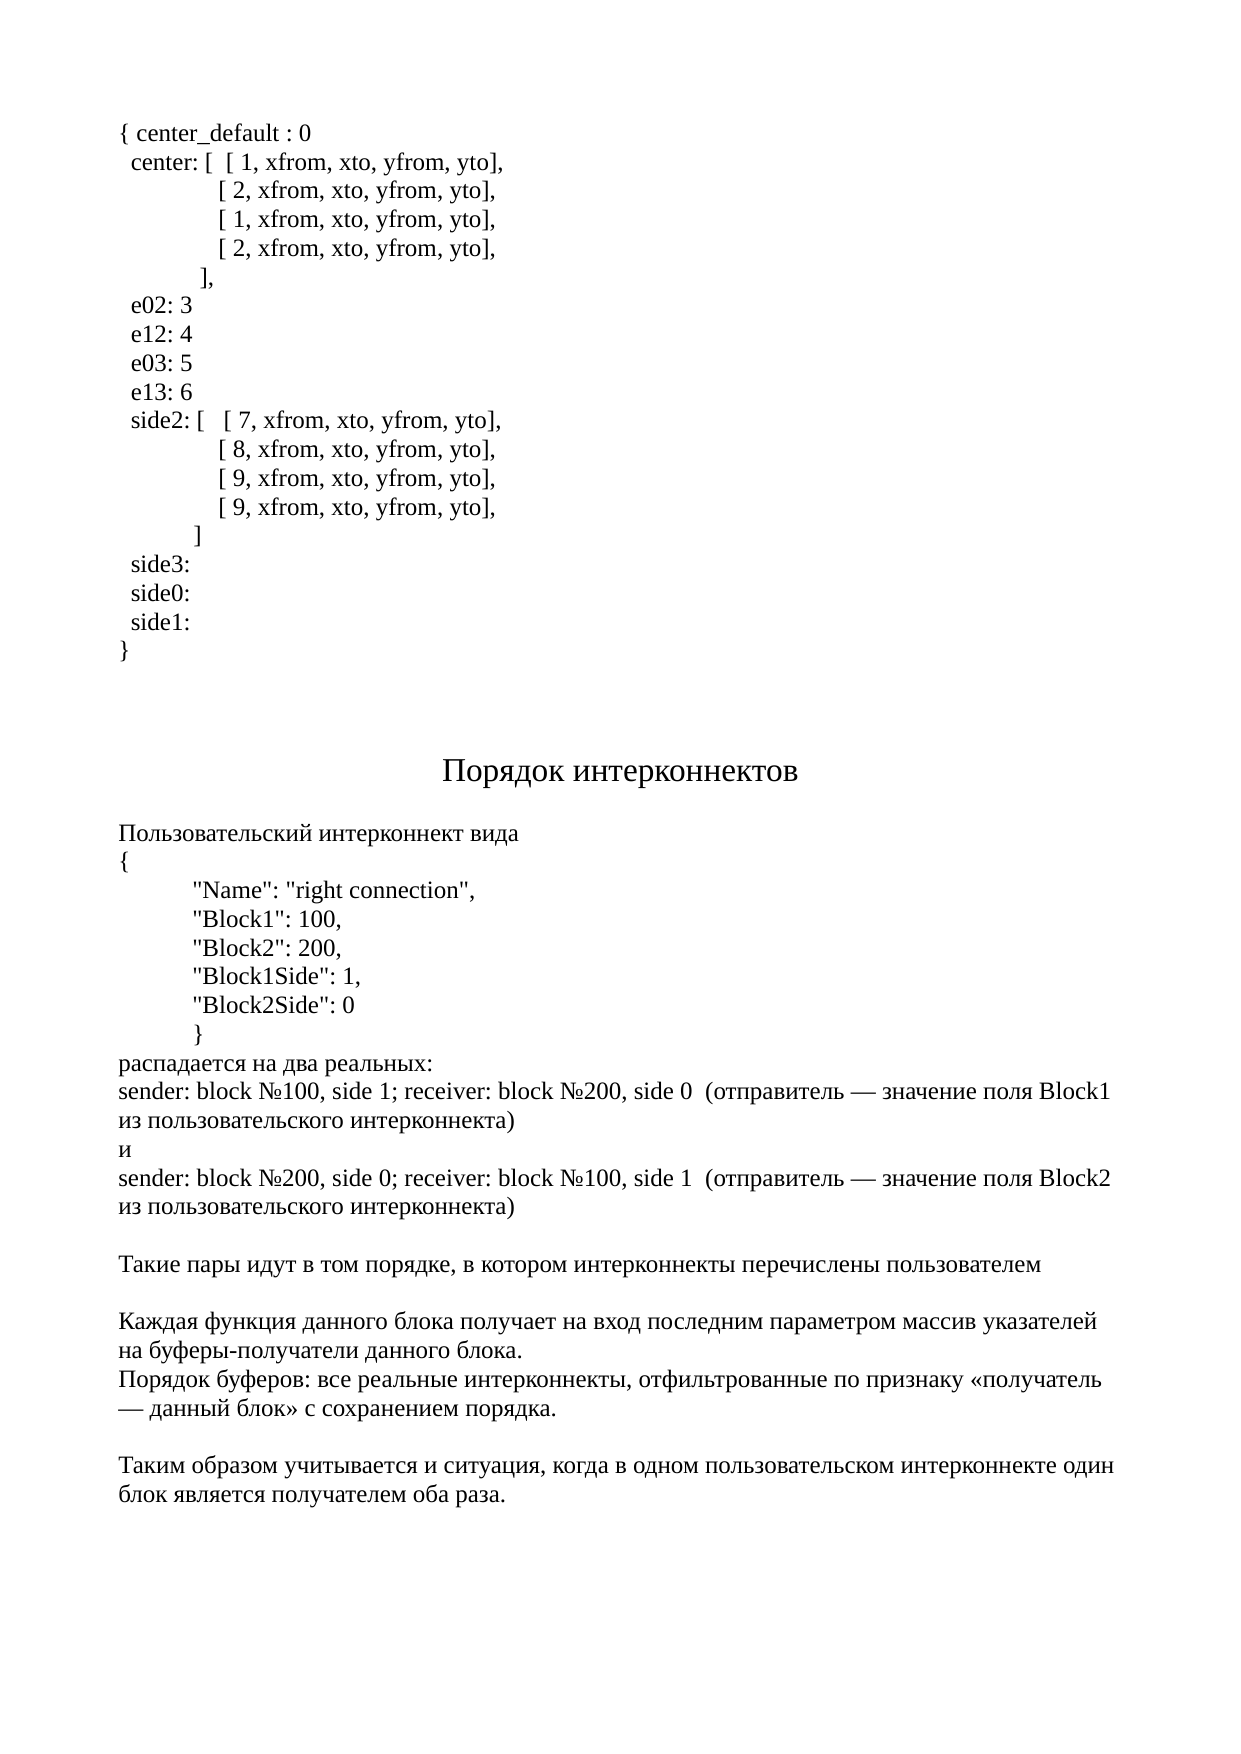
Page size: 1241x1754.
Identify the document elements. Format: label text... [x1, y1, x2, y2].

text } [118, 636, 1122, 664]
text { [118, 846, 1122, 875]
text e03: 5 [118, 348, 1122, 377]
text Такие пары идут в том порядке, в котором интерконнекты перечислены пользователем [118, 1249, 1122, 1278]
text center: [ [ 1, xfrom, xto, yfrom, yto], [118, 147, 1122, 176]
text [ 2, xfrom, xto, yfrom, yto], [118, 176, 1122, 204]
text side3: [118, 549, 1122, 578]
text sender: block №200, side 0; receiver: block №100, side 1 (отправитель — значение поля Block2 из пользовательского интерконнекта) [118, 1163, 1122, 1220]
text [ 9, xfrom, xto, yfrom, yto], [118, 492, 1122, 521]
text распадается на два реальных: [118, 1048, 1122, 1076]
text Порядок буферов: все реальные интерконнекты, отфильтрованные по признаку «получатель — данный блок» с сохранением порядка. [118, 1364, 1122, 1421]
text side1: [118, 607, 1122, 636]
text [ 9, xfrom, xto, yfrom, yto], [118, 463, 1122, 492]
text e13: 6 [118, 377, 1122, 406]
text side0: [118, 578, 1122, 607]
text [ 8, xfrom, xto, yfrom, yto], [118, 434, 1122, 463]
text [ 1, xfrom, xto, yfrom, yto], [118, 204, 1122, 233]
text sender: block №100, side 1; receiver: block №200, side 0 (отправитель — значение поля Block1 из пользовательского интерконнекта) [118, 1076, 1122, 1134]
text ], [118, 262, 1122, 291]
text ] [118, 521, 1122, 549]
text { center_default : 0 [118, 118, 1122, 147]
text и [118, 1134, 1122, 1163]
text "Block1Side": 1, [118, 961, 1122, 990]
text "Block1": 100, [118, 904, 1122, 933]
text } [118, 1019, 1122, 1048]
text "Block2Side": 0 [118, 990, 1122, 1019]
text e12: 4 [118, 319, 1122, 348]
text Каждая функция данного блока получает на вход последним параметром массив указателей на буферы-получатели данного блока. [118, 1306, 1122, 1364]
text Таким образом учитывается и ситуация, когда в одном пользовательском интерконнекте один блок является получателем оба раза. [118, 1450, 1122, 1508]
text Порядок интерконнектов [118, 751, 1122, 789]
text side2: [ [ 7, xfrom, xto, yfrom, yto], [118, 406, 1122, 434]
text [ 2, xfrom, xto, yfrom, yto], [118, 233, 1122, 262]
text "Block2": 200, [118, 933, 1122, 961]
text "Name": "right connection", [118, 875, 1122, 904]
text Пользовательский интерконнект вида [118, 818, 1122, 846]
text e02: 3 [118, 291, 1122, 319]
